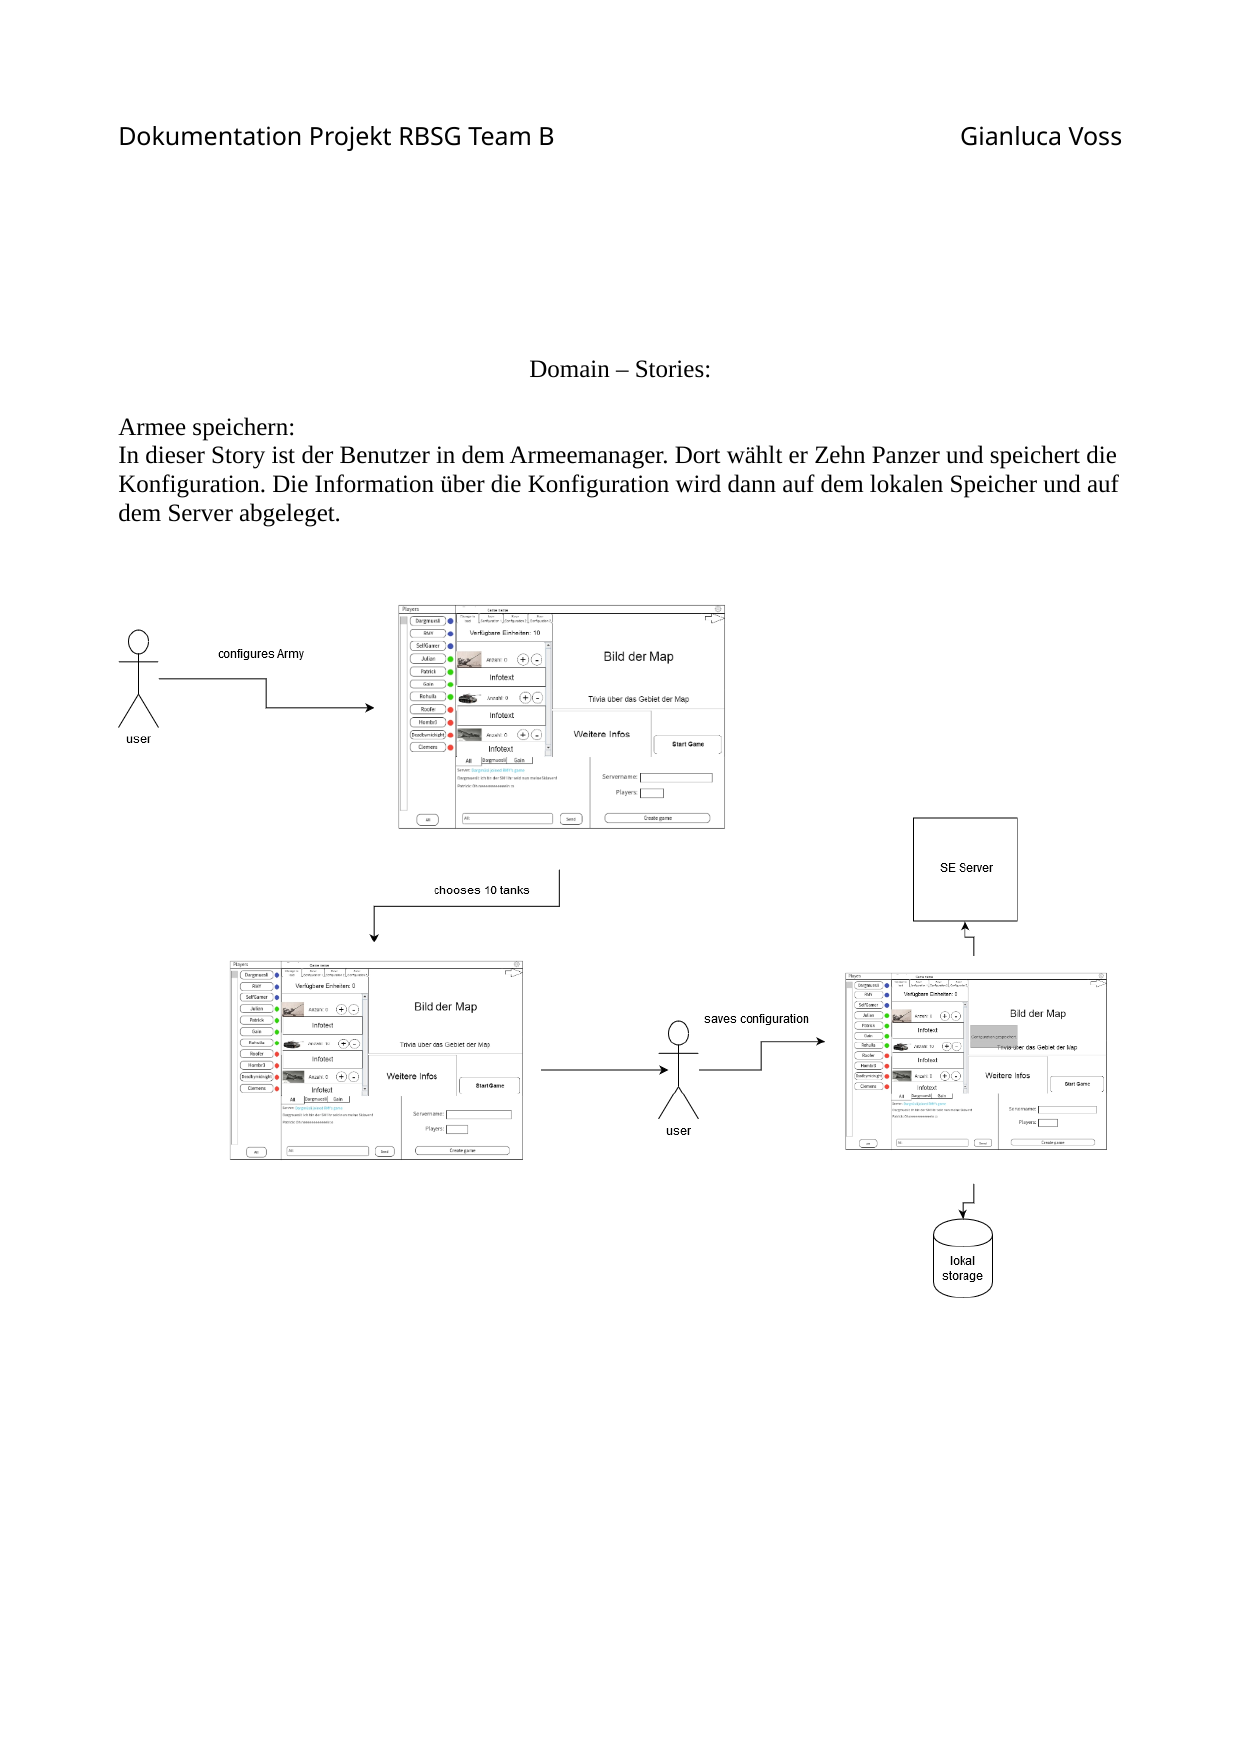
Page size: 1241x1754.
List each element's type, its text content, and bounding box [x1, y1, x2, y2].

text Domain – Stories: [118, 354, 1122, 383]
text Armee speichern: [118, 412, 1122, 440]
text In dieser Story ist der Benutzer in dem Armeemanager. Dort wählt er Zehn Panzer und speichert die Konfiguration. Die Information über die Konfiguration wird dann auf dem lokalen Speicher und auf dem Server abgeleget. [118, 440, 1122, 527]
picture [118, 584, 1123, 1298]
